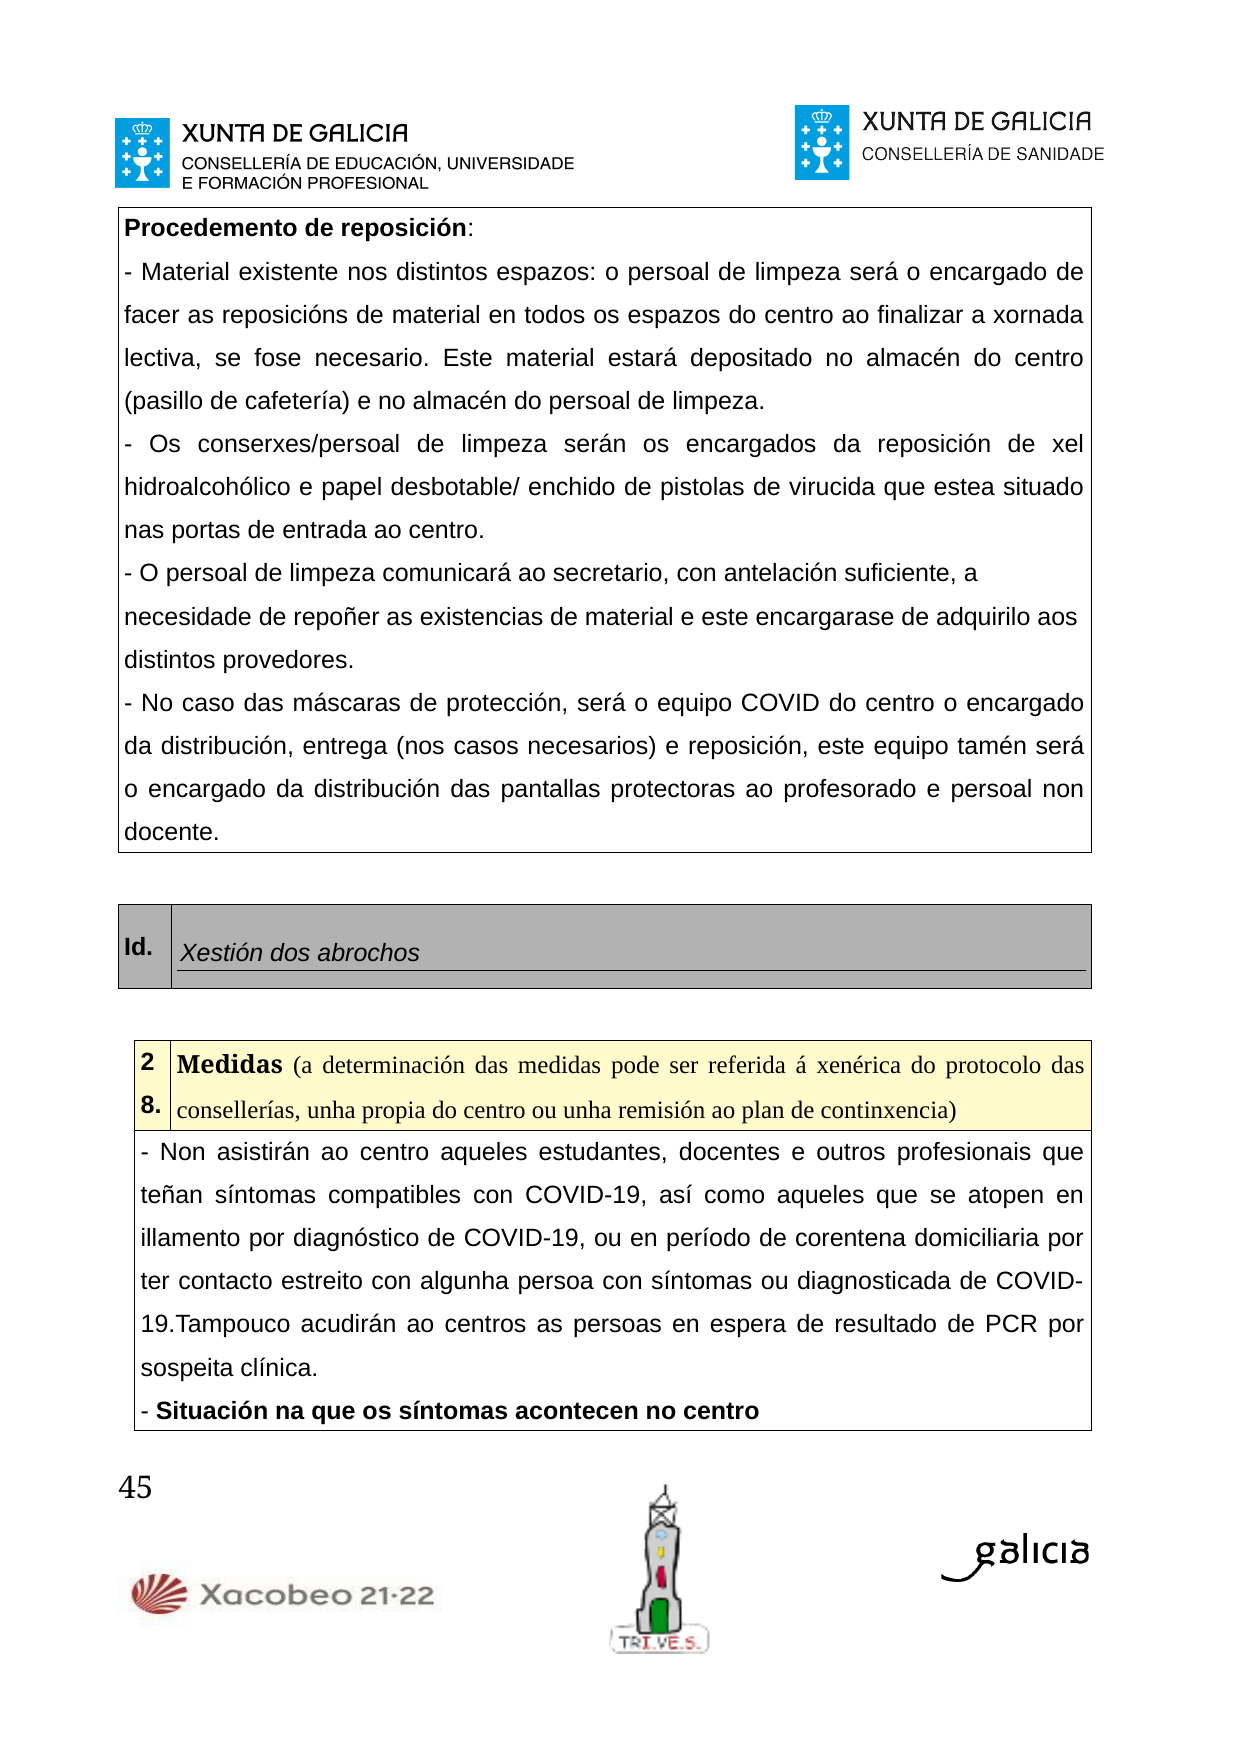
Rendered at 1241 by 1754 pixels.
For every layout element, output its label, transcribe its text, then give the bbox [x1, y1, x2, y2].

picture [802, 159, 809, 167]
picture [155, 168, 162, 175]
picture [115, 118, 574, 189]
picture [155, 153, 162, 160]
picture [139, 148, 146, 155]
picture [123, 153, 130, 160]
picture [941, 1533, 1089, 1582]
picture [117, 1508, 449, 1679]
picture [818, 126, 825, 134]
table_header Id. [119, 905, 171, 988]
picture [802, 143, 809, 150]
picture [609, 1483, 710, 1654]
picture [123, 168, 130, 175]
picture [139, 138, 146, 145]
picture [123, 138, 130, 145]
picture [834, 126, 841, 134]
table_header Xestión dos abrochos [172, 905, 1091, 988]
table_cell - Non asistirán ao centro aqueles estudantes, docentes e outros profesionais que teñan síntomas compatibles con COVID-19, así como aqueles que se atopen en illamento por diagnóstico de COVID-19, ou en período de corentena domiciliaria por ter contacto estreito con algunha persoa con síntomas ou diagnosticada de COVID-19.Tampouco acudirán ao centros as persoas en espera de resultado de PCR por sospeita clínica. - Situación na que os síntomas acontecen no centro [135, 1131, 1091, 1430]
table_header 28. [135, 1041, 170, 1130]
picture [834, 159, 841, 167]
picture [134, 158, 151, 180]
picture [155, 138, 162, 144]
picture [813, 148, 830, 172]
picture [834, 143, 841, 150]
picture [818, 137, 826, 145]
table_cell Procedemento de reposición: - Material existente nos distintos espazos: o persoal de limpeza será o encargado de facer as reposicións de material en todos os espazos do centro ao finalizar a xornada lectiva, se fose necesario. Este material estará depositado no almacén do centro (pasillo de cafetería) e no almacén do persoal de limpeza. - Os conserxes/persoal de limpeza serán os encargados da reposición de xel hidroalcohólico e papel desbotable/ enchido de pistolas de virucida que estea situado nas portas de entrada ao centro. - O persoal de limpeza comunicará ao secretario, con antelación suficiente, a necesidade de repoñer as existencias de material e este encargarase de adquirilo aos distintos provedores. - No caso das máscaras de protección, será o equipo COVID do centro o encargado da distribución, entrega (nos casos necesarios) e reposición, este equipo tamén será o encargado da distribución das pantallas protectoras ao profesorado e persoal non docente. [119, 208, 1091, 852]
picture [850, 105, 1104, 180]
picture [802, 126, 809, 134]
table_header Medidas (a determinación das medidas pode ser referida á xenérica do protocolo das consellerías, unha propia do centro ou unha remisión ao plan de continxencia) [171, 1041, 1091, 1130]
